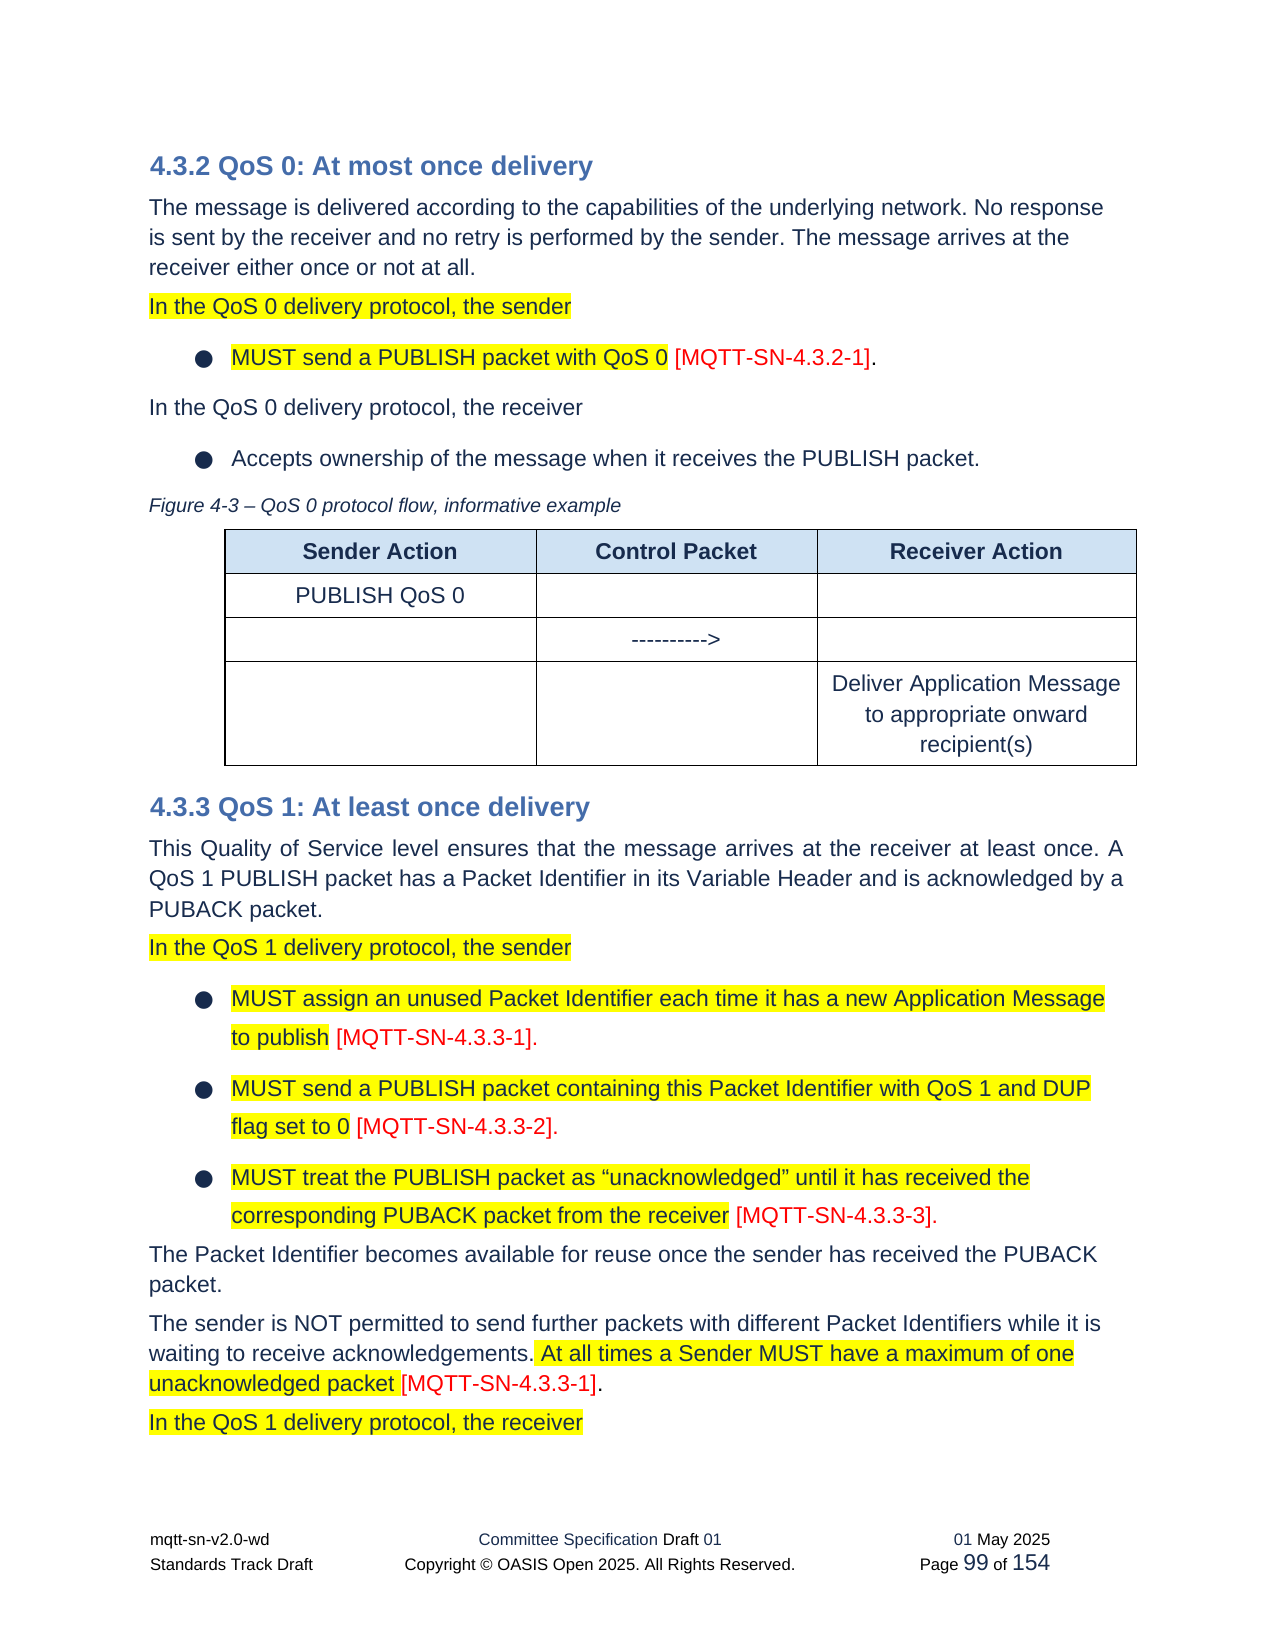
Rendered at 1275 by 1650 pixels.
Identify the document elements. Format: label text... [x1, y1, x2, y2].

text This Quality of Service level ensures that the message arrives at the receiver at least once. A QoS 1 PUBLISH packet has a Packet Identifier in its Variable Header and is acknowledged by a PUBACK packet. [148, 835, 1124, 922]
table_header Sender Action [226, 530, 536, 573]
text The Packet Identifier becomes available for reuse once the sender has received the PUBACK packet. [148, 1241, 1124, 1297]
text In the QoS 1 delivery protocol, the sender [148, 934, 1124, 961]
table_cell PUBLISH QoS 0 [226, 574, 536, 617]
table_cell [226, 662, 536, 765]
subtitle 4.3.3 QoS 1: At least once delivery [150, 791, 1124, 823]
list MUST send a PUBLISH packet containing this Packet Identifier with QoS 1 and DUP flag set to 0 [MQTT-SN-4.3.3-2]. [194, 1062, 1124, 1139]
list MUST treat the PUBLISH packet as “unacknowledged” until it has received the corresponding PUBACK packet from the receiver [MQTT-SN-4.3.3-3]. [194, 1151, 1124, 1229]
table_cell ----------> [537, 618, 817, 661]
list MUST send a PUBLISH packet with QoS 0 [MQTT-SN-4.3.2-1]. [194, 331, 1124, 378]
table_header Receiver Action [818, 530, 1136, 573]
text The sender is NOT permitted to send further packets with different Packet Identifiers while it is waiting to receive acknowledgements. At all times a Sender MUST have a maximum of one unacknowledged packet [MQTT-SN-4.3.3-1]. [148, 1309, 1124, 1396]
text In the QoS 0 delivery protocol, the sender [148, 293, 1124, 319]
table_cell [537, 662, 817, 765]
text Figure 4-3 – QoS 0 protocol flow, informative example [148, 494, 1124, 517]
table_header Control Packet [537, 530, 817, 573]
table_cell [226, 618, 536, 661]
text The message is delivered according to the capabilities of the underlying network. No response is sent by the receiver and no retry is performed by the sender. The message arrives at the receiver either once or not at all. [148, 194, 1124, 281]
table_cell Deliver Application Message to appropriate onward recipient(s) [818, 662, 1136, 765]
list MUST assign an unused Packet Identifier each time it has a new Application Message to publish [MQTT-SN-4.3.3-1]. [194, 973, 1124, 1050]
text In the QoS 1 delivery protocol, the receiver [148, 1408, 1124, 1435]
table_cell [818, 618, 1136, 661]
text In the QoS 0 delivery protocol, the receiver [148, 393, 1124, 420]
list Accepts ownership of the message when it receives the PUBLISH packet. [194, 432, 1124, 479]
table_cell [537, 574, 817, 617]
table_cell [818, 574, 1136, 617]
subtitle 4.3.2 QoS 0: At most once delivery [150, 150, 1124, 181]
